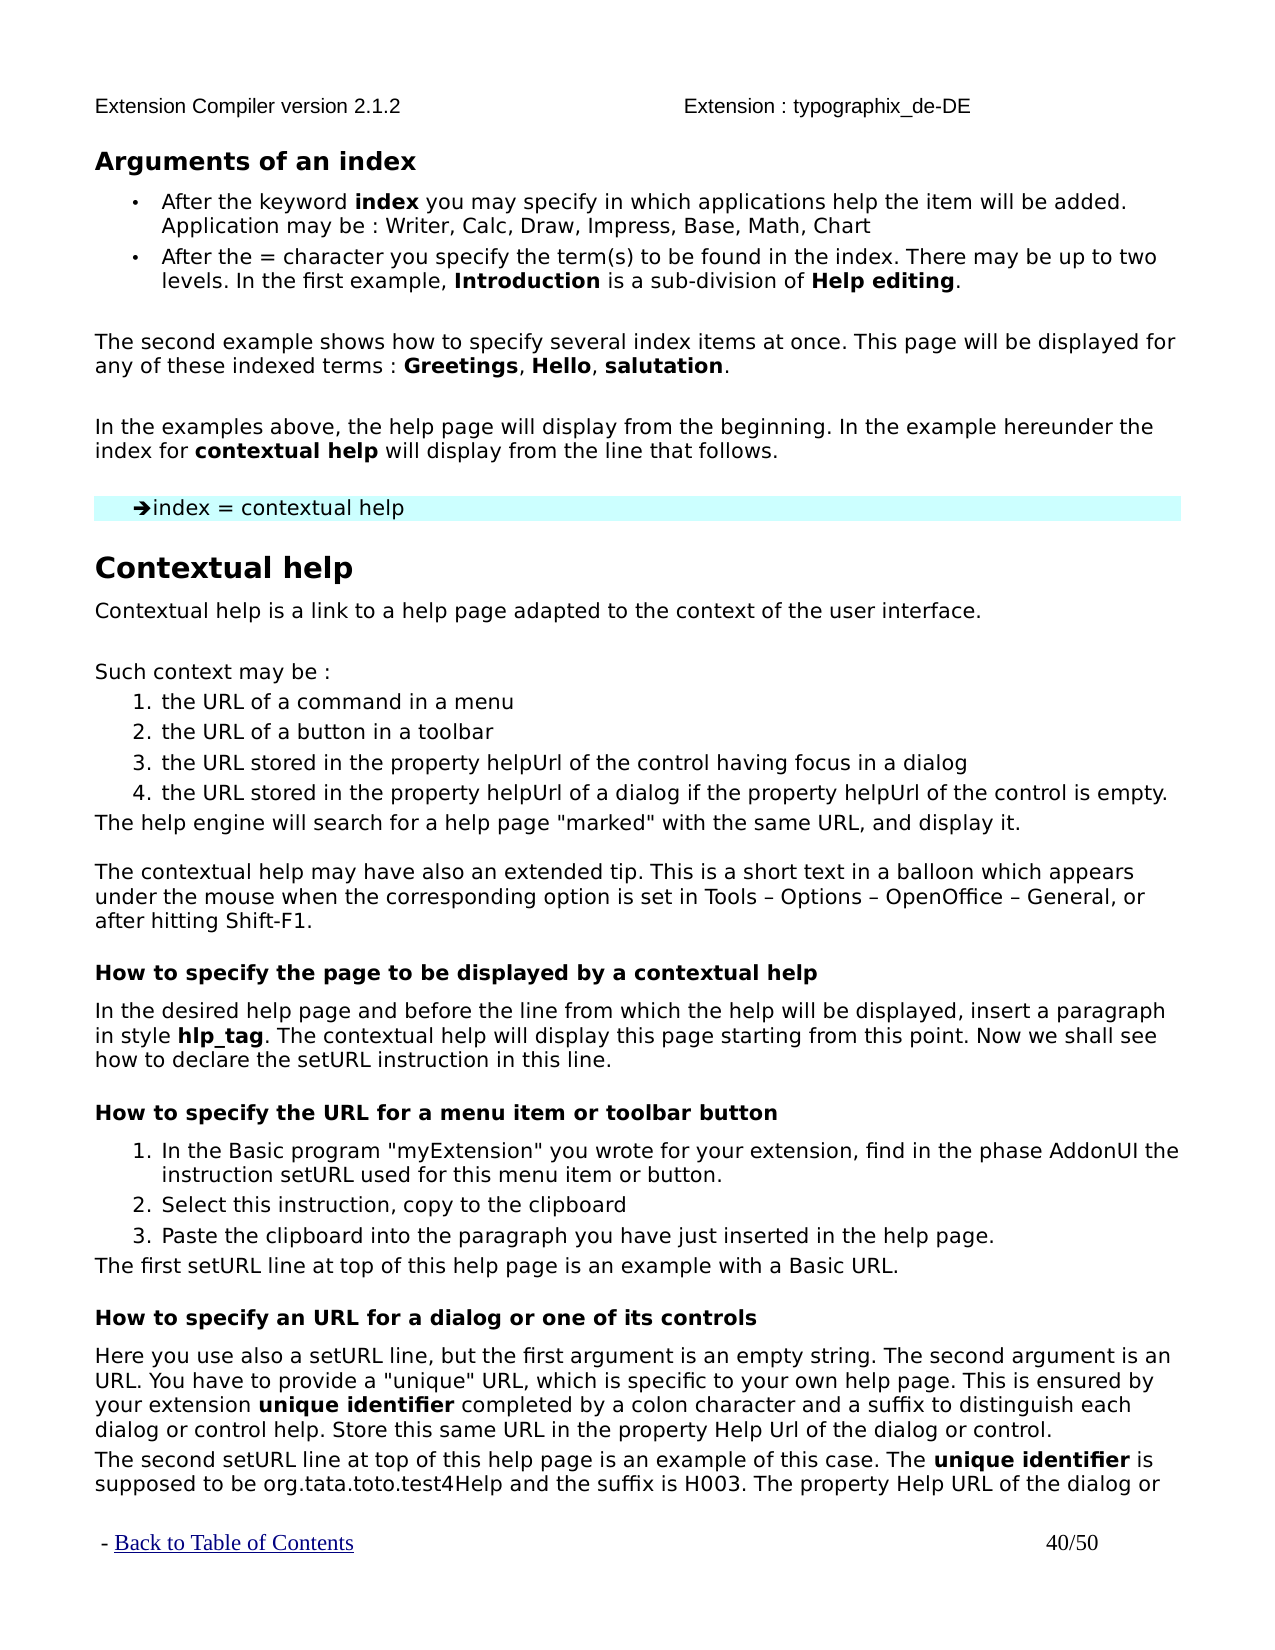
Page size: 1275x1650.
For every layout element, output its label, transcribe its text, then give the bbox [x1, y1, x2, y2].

list In the Basic program "myExtension" you wrote for your extension, find in the phase AddonUI the instruction setURL used for this menu item or button. [132, 1138, 1181, 1187]
list After the keyword index you may specify in which applications help the item will be added. Application may be : Writer, Calc, Draw, Impress, Base, Math, Chart [132, 190, 1181, 239]
text In the examples above, the help page will display from the beginning. In the example hereunder the index for contextual help will display from the line that follows. [94, 415, 1181, 464]
list Select this instruction, copy to the clipboard [132, 1193, 1181, 1218]
text Arguments of an index [94, 147, 1181, 176]
list the URL stored in the property helpUrl of a dialog if the property helpUrl of the control is empty. [132, 781, 1181, 805]
list the URL of a button in a toolbar [132, 720, 1181, 745]
text How to specify the URL for a menu item or toolbar button [94, 1101, 1181, 1125]
text The first setURL line at top of this help page is an example with a Basic URL. [94, 1254, 1181, 1278]
text How to specify an URL for a dialog or one of its controls [94, 1306, 1181, 1331]
text The help engine will search for a help page "marked" with the same URL, and display it. The contextual help may have also an extended tip. This is a short text in a balloon which appears under the mouse when the corresponding option is set in Tools – Options – OpenOffice – General, or after hitting Shift-F1. [94, 811, 1181, 934]
list the URL stored in the property helpUrl of the control having focus in a dialog [132, 751, 1181, 775]
text The second example shows how to specify several index items at once. This page will be displayed for any of these indexed terms : Greetings, Hello, salutation. [94, 330, 1181, 379]
text The second setURL line at top of this help page is an example of this case. The unique identifier is supposed to be org.tata.toto.test4Help and the suffix is H003. The property Help URL of the dialog or [94, 1448, 1181, 1497]
list the URL of a command in a menu [132, 690, 1181, 714]
text Contextual help is a link to a help page adapted to the context of the user interface. [94, 599, 1181, 623]
text Here you use also a setURL line, but the first argument is an empty string. The second argument is an URL. You have to provide a "unique" URL, which is specific to your own help page. This is ensured by your extension unique identifier completed by a colon character and a suffix to distinguish each dialog or control help. Store this same URL in the property Help Url of the dialog or control. [94, 1344, 1181, 1442]
text Such context may be : [94, 660, 1181, 684]
text Contextual help [94, 552, 1181, 586]
text How to specify the page to be displayed by a contextual help [94, 961, 1181, 986]
list index = contextual help [94, 496, 1181, 521]
list Paste the clipboard into the paragraph you have just inserted in the help page. [132, 1224, 1181, 1248]
text In the desired help page and before the line from which the help will be displayed, insert a paragraph in style hlp_tag. The contextual help will display this page starting from this point. Now we shall see how to declare the setURL instruction in this line. [94, 999, 1181, 1073]
list After the = character you specify the term(s) to be found in the index. There may be up to two levels. In the first example, Introduction is a sub-division of Help editing. [132, 245, 1181, 294]
